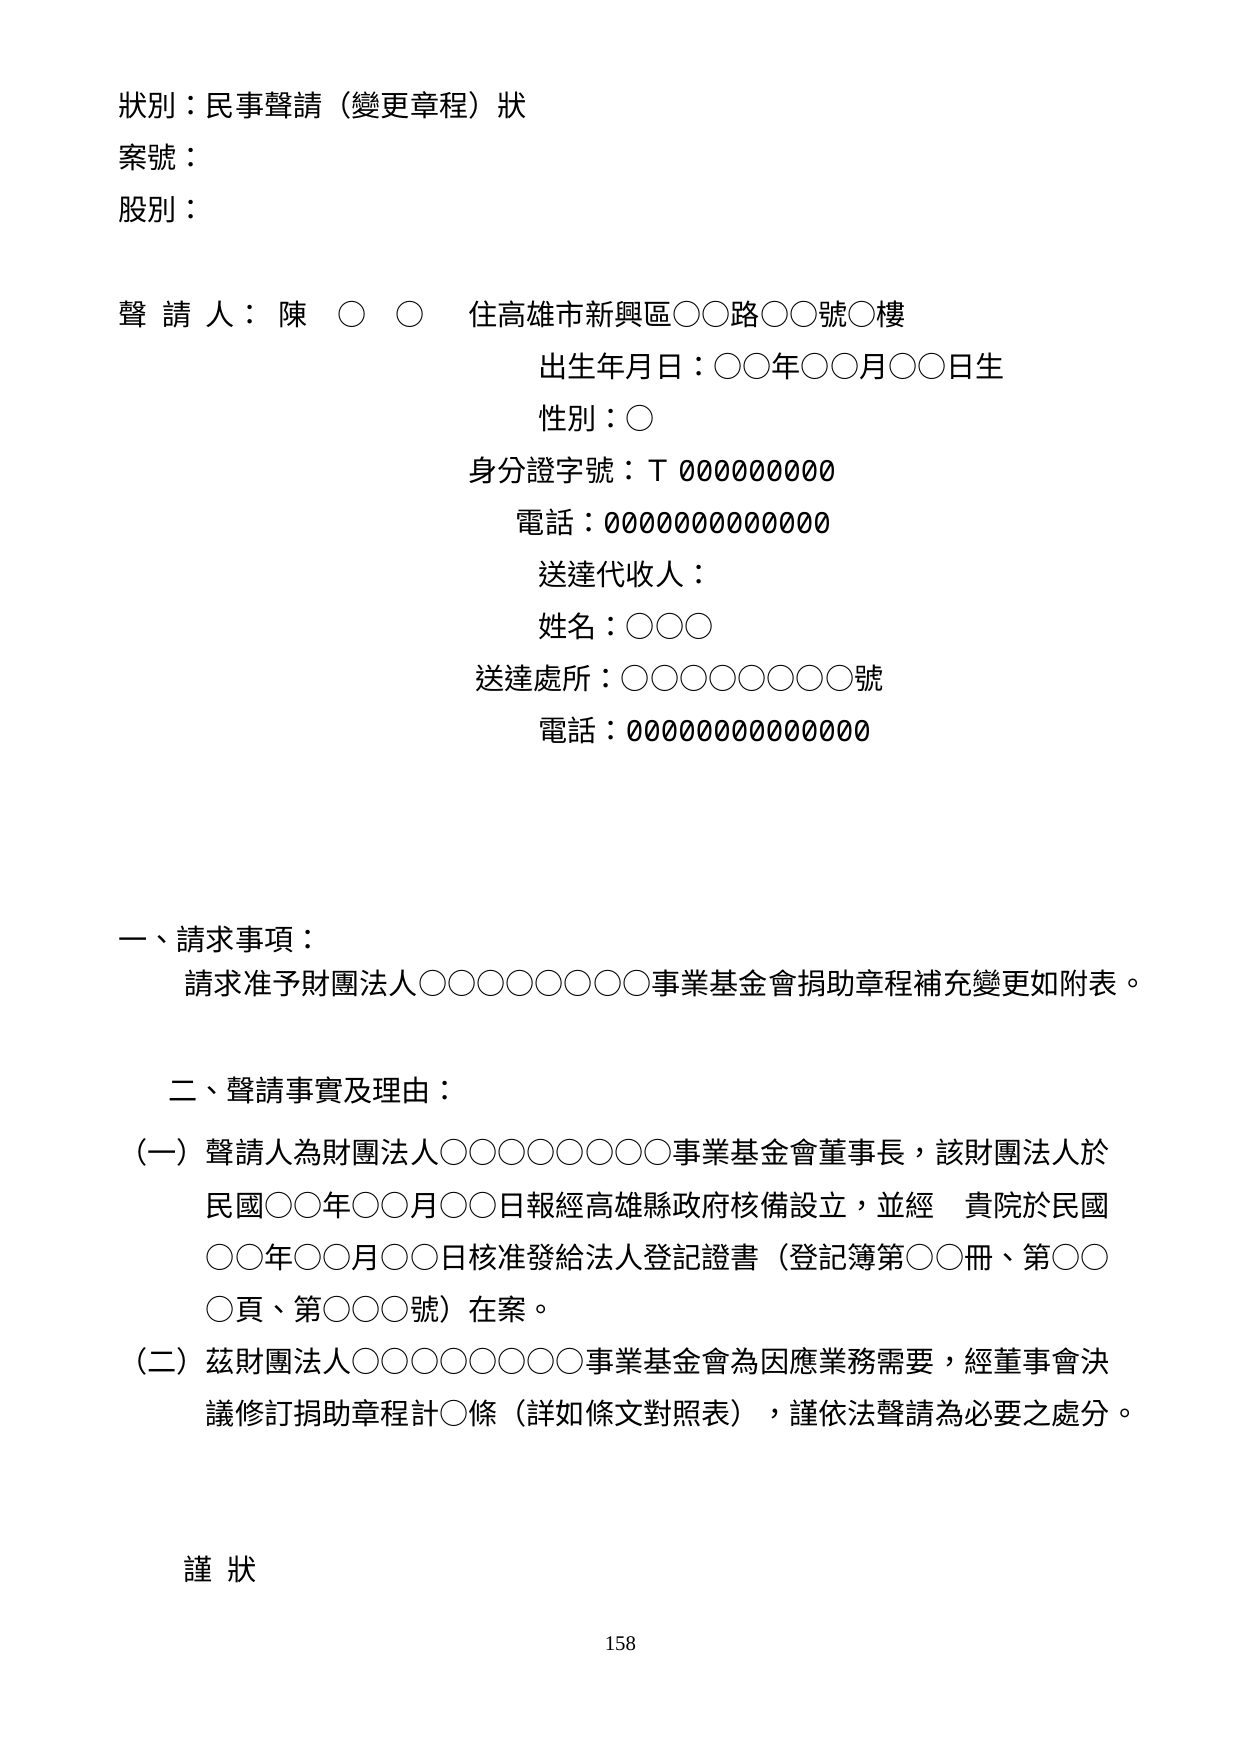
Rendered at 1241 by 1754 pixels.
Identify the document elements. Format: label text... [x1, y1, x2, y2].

text 股別： [118, 179, 1122, 231]
text （二）茲財團法人○○○○○○○○事業基金會為因應業務需要，經董事會決議修訂捐助章程計○條（詳如條文對照表），謹依法聲請為必要之處分。 [118, 1331, 1122, 1435]
text 請求准予財團法人○○○○○○○○事業基金會捐助章程補充變更如附表。 [184, 960, 1122, 1003]
text 性別：○ [118, 387, 1122, 439]
text 聲 請 人： 陳 ○ ○ 住高雄市新興區○○路○○號○樓 [118, 283, 1122, 335]
text 案號： [118, 127, 1122, 179]
text 狀別：民事聲請（變更章程）狀 [118, 75, 1122, 127]
text 送達代收人： [118, 544, 1122, 596]
text 一、請求事項： [118, 908, 1122, 960]
text 身分證字號：Ｔ000000000 [118, 439, 1122, 492]
text 姓名：○○○ [118, 596, 1122, 648]
text 送達處所：○○○○○○○○號 [183, 648, 1122, 700]
text 電話：00000000000000 [118, 700, 1122, 752]
text （一）聲請人為財團法人○○○○○○○○事業基金會董事長，該財團法人於民國○○年○○月○○日報經高雄縣政府核備設立，並經 貴院於民國○○年○○月○○日核准發給法人登記證書（登記簿第○○冊、第○○○頁、第○○○號）在案。 [118, 1122, 1122, 1331]
text 出生年月日：○○年○○月○○日生 [118, 335, 1122, 387]
text 謹 狀 [183, 1539, 1122, 1591]
text 電話：0000000000000 [183, 492, 1122, 544]
text 二、聲請事實及理由： [168, 1067, 1122, 1110]
